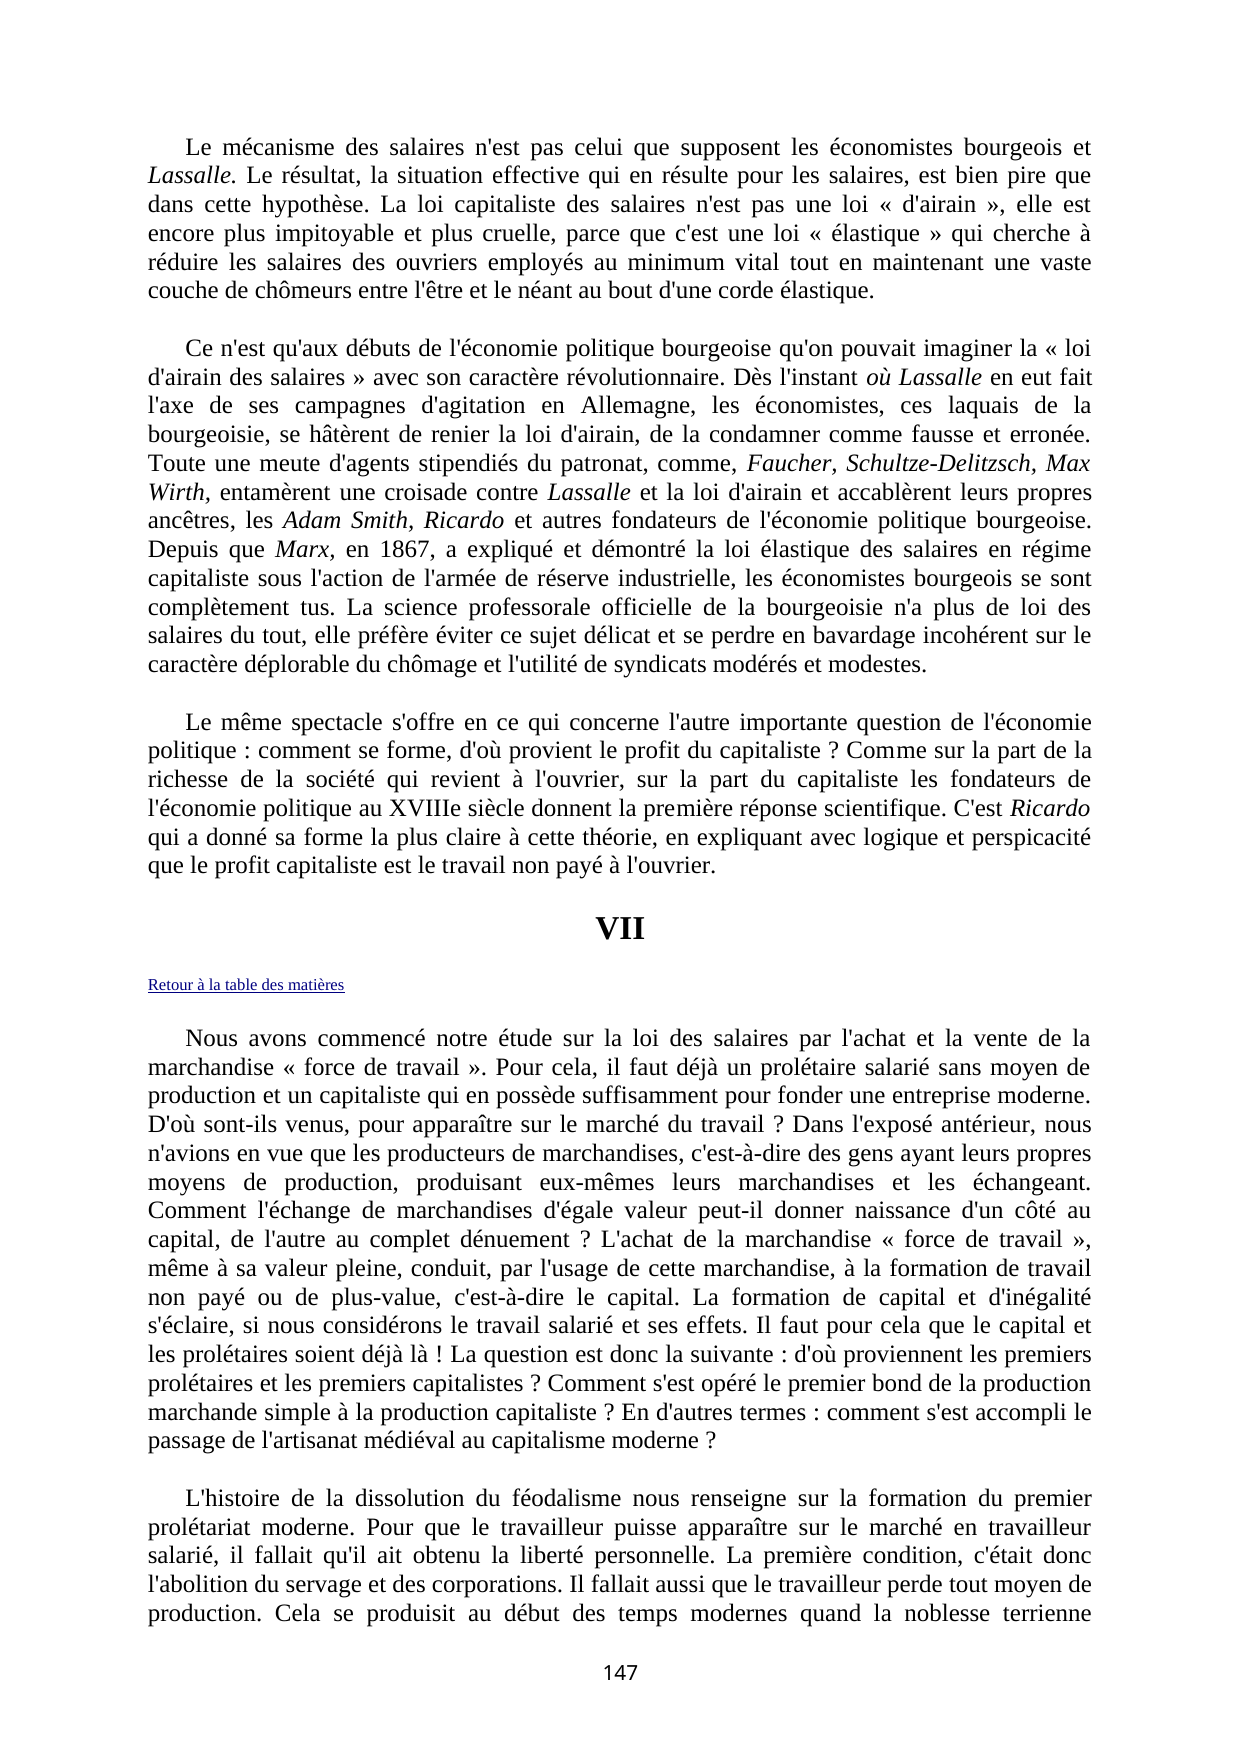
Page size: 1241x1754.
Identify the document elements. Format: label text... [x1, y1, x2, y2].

text Nous avons commencé notre étude sur la loi des salaires par l'achat et la vente de la marchandise « force de travail ». Pour cela, il faut déjà un prolétaire salarié sans moyen de production et un capitaliste qui en possède suffisamment pour fonder une entreprise moderne. D'où sont-ils venus, pour apparaître sur le marché du travail ? Dans l'exposé antérieur, nous n'avions en vue que les producteurs de marchandises, c'est-à-dire des gens ayant leurs propres moyens de production, produisant eux-mêmes leurs marchandises et les échangeant. Comment l'échange de marchandises d'égale valeur peut-il donner naissance d'un côté au capital, de l'autre au complet dénuement ? L'achat de la marchandise « force de travail », même à sa valeur pleine, conduit, par l'usage de cette marchandise, à la formation de travail non payé ou de plus-value, c'est-à-dire le capital. La formation de capital et d'inégalité s'éclaire, si nous considérons le travail salarié et ses effets. Il faut pour cela que le capital et les prolétaires soient déjà là ! La question est donc la suivante : d'où proviennent les premiers prolétaires et les premiers capitalistes ? Comment s'est opéré le premier bond de la production marchande simple à la production capitaliste ? En d'autres termes : comment s'est accompli le passage de l'artisanat médiéval au capitalisme moderne ? [148, 1023, 1093, 1454]
text Retour à la table des matières [148, 975, 1093, 994]
text Le même spectacle s'offre en ce qui concerne l'autre importante question de l'économie politique : comment se forme, d'où provient le profit du capitaliste ? Com­me sur la part de la richesse de la société qui revient à l'ouvrier, sur la part du capitaliste les fondateurs de l'économie politique au XVIIIe siècle donnent la pre­mière réponse scientifique. C'est Ricardo qui a donné sa forme la plus claire à cette théorie, en expliquant avec logique et perspicacité que le profit capitaliste est le travail non payé à l'ouvrier. [148, 707, 1093, 879]
text Le mécanisme des salaires n'est pas celui que supposent les économistes bourgeois et Lassalle. Le résultat, la situation effective qui en résulte pour les salaires, est bien pire que dans cette hypothèse. La loi capitaliste des salaires n'est pas une loi « d'airain », elle est encore plus impitoyable et plus cruelle, parce que c'est une loi « élastique » qui cherche à réduire les salaires des ouvriers employés au minimum vital tout en maintenant une vaste couche de chômeurs entre l'être et le néant au bout d'une corde élastique. [148, 132, 1093, 304]
text Ce n'est qu'aux débuts de l'économie politique bourgeoise qu'on pouvait imaginer la « loi d'airain des salaires » avec son caractère révolutionnaire. Dès l'instant où Lassalle en eut fait l'axe de ses campagnes d'agitation en Allemagne, les économistes, ces laquais de la bourgeoisie, se hâtèrent de renier la loi d'airain, de la condamner comme fausse et erronée. Toute une meute d'agents stipendiés du patronat, comme, Faucher, Schultze-Delitzsch, Max Wirth, entamèrent une croisade contre Lassalle et la loi d'airain et accablèrent leurs propres ancêtres, les Adam Smith, Ricardo et autres fondateurs de l'économie politique bourgeoise. Depuis que Marx, en 1867, a expliqué et démontré la loi élastique des salaires en régime capitaliste sous l'action de l'armée de réserve industrielle, les économistes bourgeois se sont complètement tus. La science professorale officielle de la bourgeoisie n'a plus de loi des salaires du tout, elle préfère éviter ce sujet délicat et se perdre en bavardage incohérent sur le caractère déplorable du chômage et l'utilité de syndicats modérés et modestes. [148, 333, 1093, 678]
text L'histoire de la dissolution du féodalisme nous renseigne sur la formation du premier prolétariat moderne. Pour que le travailleur puisse apparaître sur le marché en travailleur salarié, il fallait qu'il ait obtenu la liberté personnelle. La première condition, c'était donc l'abolition du servage et des corporations. Il fallait aussi que le travailleur perde tout moyen de production. Cela se produisit au début des temps modernes quand la noblesse terrienne [148, 1483, 1093, 1627]
text VII [148, 908, 1093, 946]
